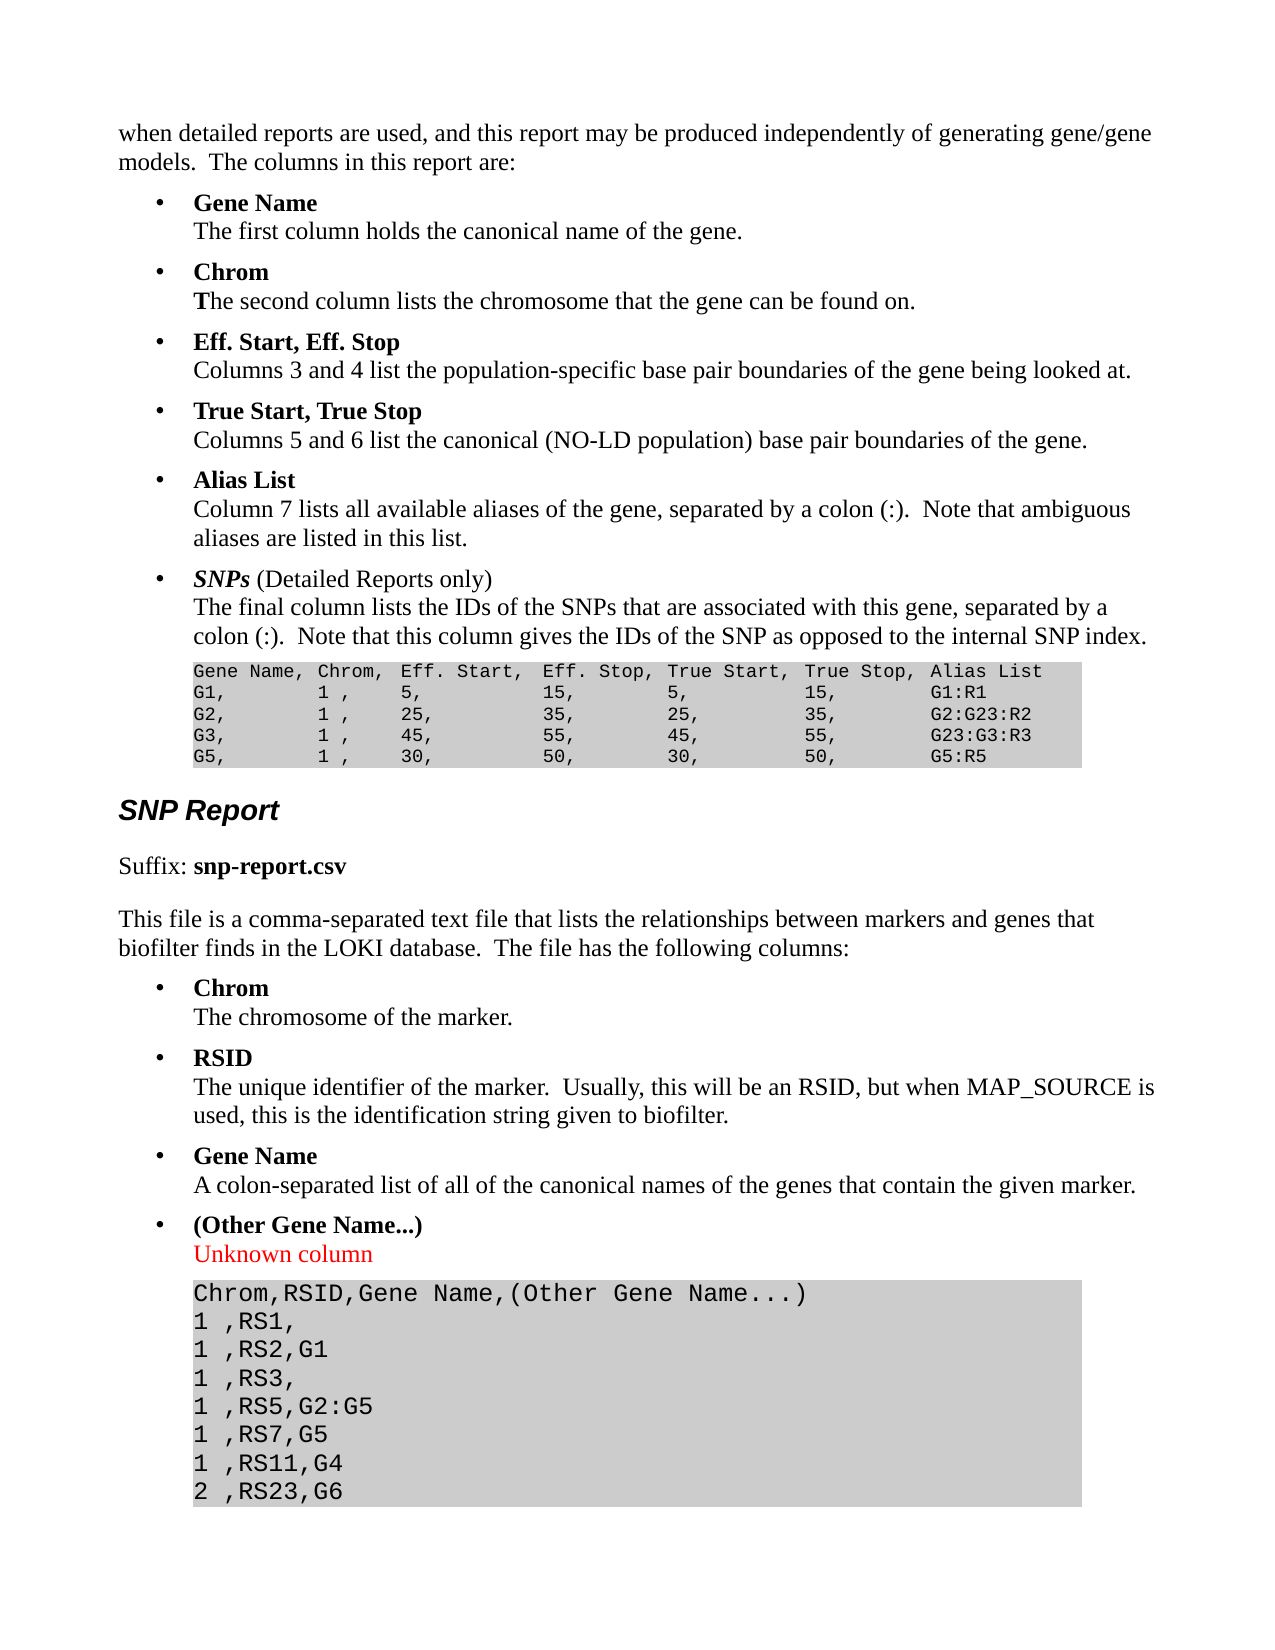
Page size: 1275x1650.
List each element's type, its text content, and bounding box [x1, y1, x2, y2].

list Eff. Start, Eff. Stop Columns 3 and 4 list the population-specific base pair boundaries of the gene being looked at. [156, 327, 1157, 384]
list RSID The unique identifier of the marker. Usually, this will be an RSID, but when MAP_SOURCE is used, this is the identification string given to biofilter. [156, 1043, 1157, 1129]
list (Other Gene Name...) Unknown column [156, 1211, 1157, 1268]
list Chrom The chromosome of the marker. [156, 973, 1157, 1031]
text 2 ,RS23,G6 [193, 1478, 1082, 1507]
subtitle SNP Report [118, 793, 1157, 827]
text 1 ,RS1, [193, 1308, 1082, 1337]
text G1, 1 , 5, 15, 5, 15, G1:R1 [193, 683, 1082, 704]
list Alias List Column 7 lists all available aliases of the gene, separated by a colon (:). Note that ambiguous aliases are listed in this list. [156, 466, 1157, 552]
text 1 ,RS2,G1 [193, 1337, 1082, 1365]
list Chrom The second column lists the chromosome that the gene can be found on. [156, 257, 1157, 314]
list True Start, True Stop Columns 5 and 6 list the canonical (NO-LD population) base pair boundaries of the gene. [156, 396, 1157, 453]
text 1 ,RS5,G2:G5 [193, 1393, 1082, 1422]
list Gene Name The first column holds the canonical name of the gene. [156, 188, 1157, 245]
text 1 ,RS11,G4 [193, 1450, 1082, 1478]
text Chrom,RSID,Gene Name,(Other Gene Name...) [193, 1280, 1082, 1308]
text This file is a comma-separated text file that lists the relationships between markers and genes that biofilter finds in the LOKI database. The file has the following columns: [118, 904, 1157, 961]
text Suffix: snp-report.csv [118, 851, 1157, 880]
text 1 ,RS3, [193, 1365, 1082, 1393]
text Gene Name, Chrom, Eff. Start, Eff. Stop, True Start, True Stop, Alias List [193, 662, 1082, 683]
text G2, 1 , 25, 35, 25, 35, G2:G23:R2 [193, 704, 1082, 726]
list Gene Name A colon-separated list of all of the canonical names of the genes that contain the given marker. [156, 1141, 1157, 1199]
list SNPs (Detailed Reports only) The final column lists the IDs of the SNPs that are associated with this gene, separated by a colon (:). Note that this column gives the IDs of the SNP as opposed to the internal SNP index. [156, 564, 1157, 650]
text G3, 1 , 45, 55, 45, 55, G23:G3:R3 [193, 726, 1082, 747]
text when detailed reports are used, and this report may be produced independently of generating gene/gene models. The columns in this report are: [118, 118, 1157, 176]
text G5, 1 , 30, 50, 30, 50, G5:R5 [193, 747, 1082, 768]
text 1 ,RS7,G5 [193, 1422, 1082, 1450]
